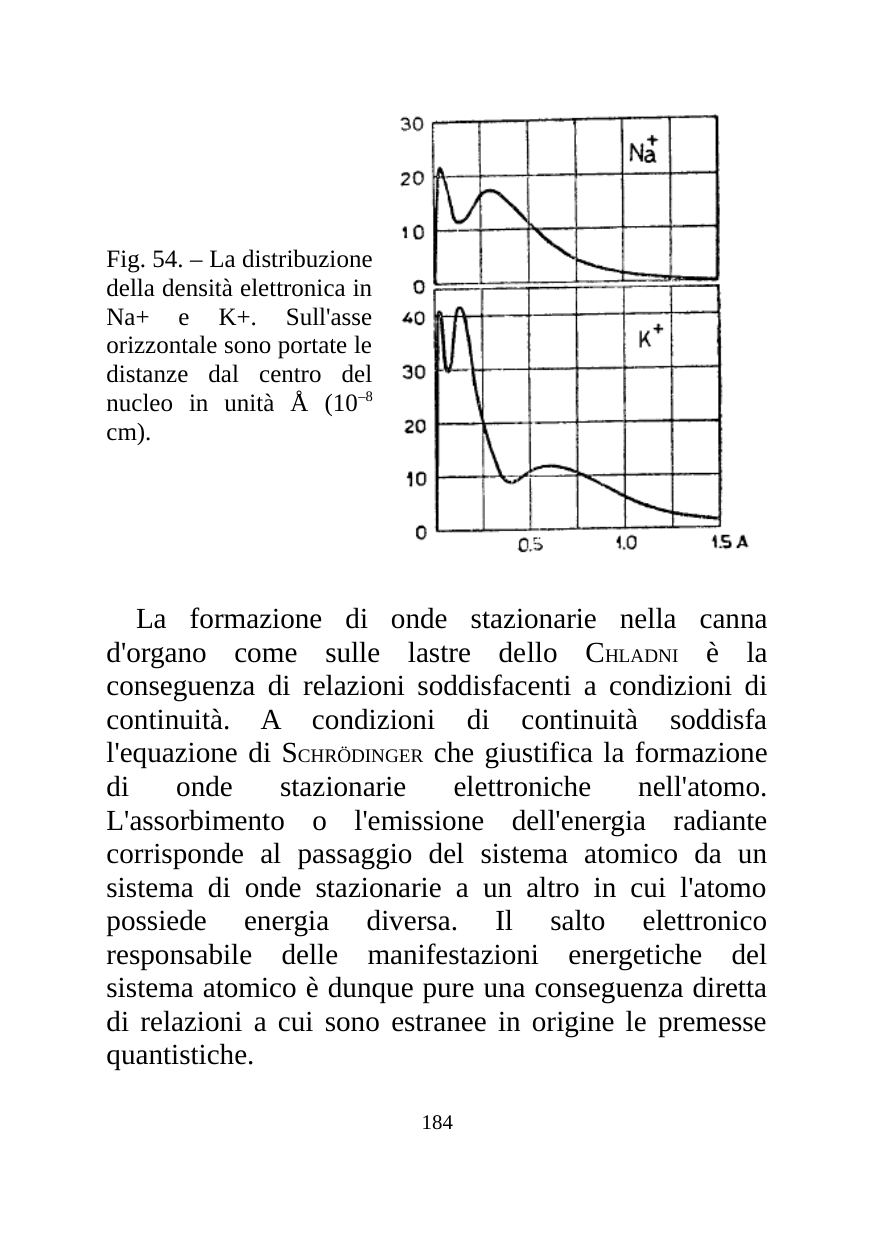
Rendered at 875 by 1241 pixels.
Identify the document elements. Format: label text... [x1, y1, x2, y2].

table_header Fig. 54. – La distribuzione della densità elettronica in Na+ e K+. Sull'asse orizzontale sono portate le distanze dal centro del nucleo in unità Å (10–8 cm). [106, 106, 372, 601]
text La formazione di onde stazionarie nella canna d'organo come sulle lastre dello Chladni è la conseguenza di relazioni soddisfacenti a condizioni di continuità. A condizioni di continuità soddisfa l'equazione di Schrödinger che giustifica la formazione di onde stazionarie elettroniche nell'atomo. L'assorbimento o l'emissione dell'energia radiante corrisponde al passaggio del sistema atomico da un sistema di onde stazionarie a un altro in cui l'atomo possiede energia diversa. Il salto elettronico responsabile delle manifestazioni energetiche del sistema atomico è dunque pure una conseguenza diretta di relazioni a cui sono estranee in origine le premesse quantistiche. [106, 601, 768, 1071]
picture [378, 101, 762, 568]
table_header [373, 106, 767, 601]
